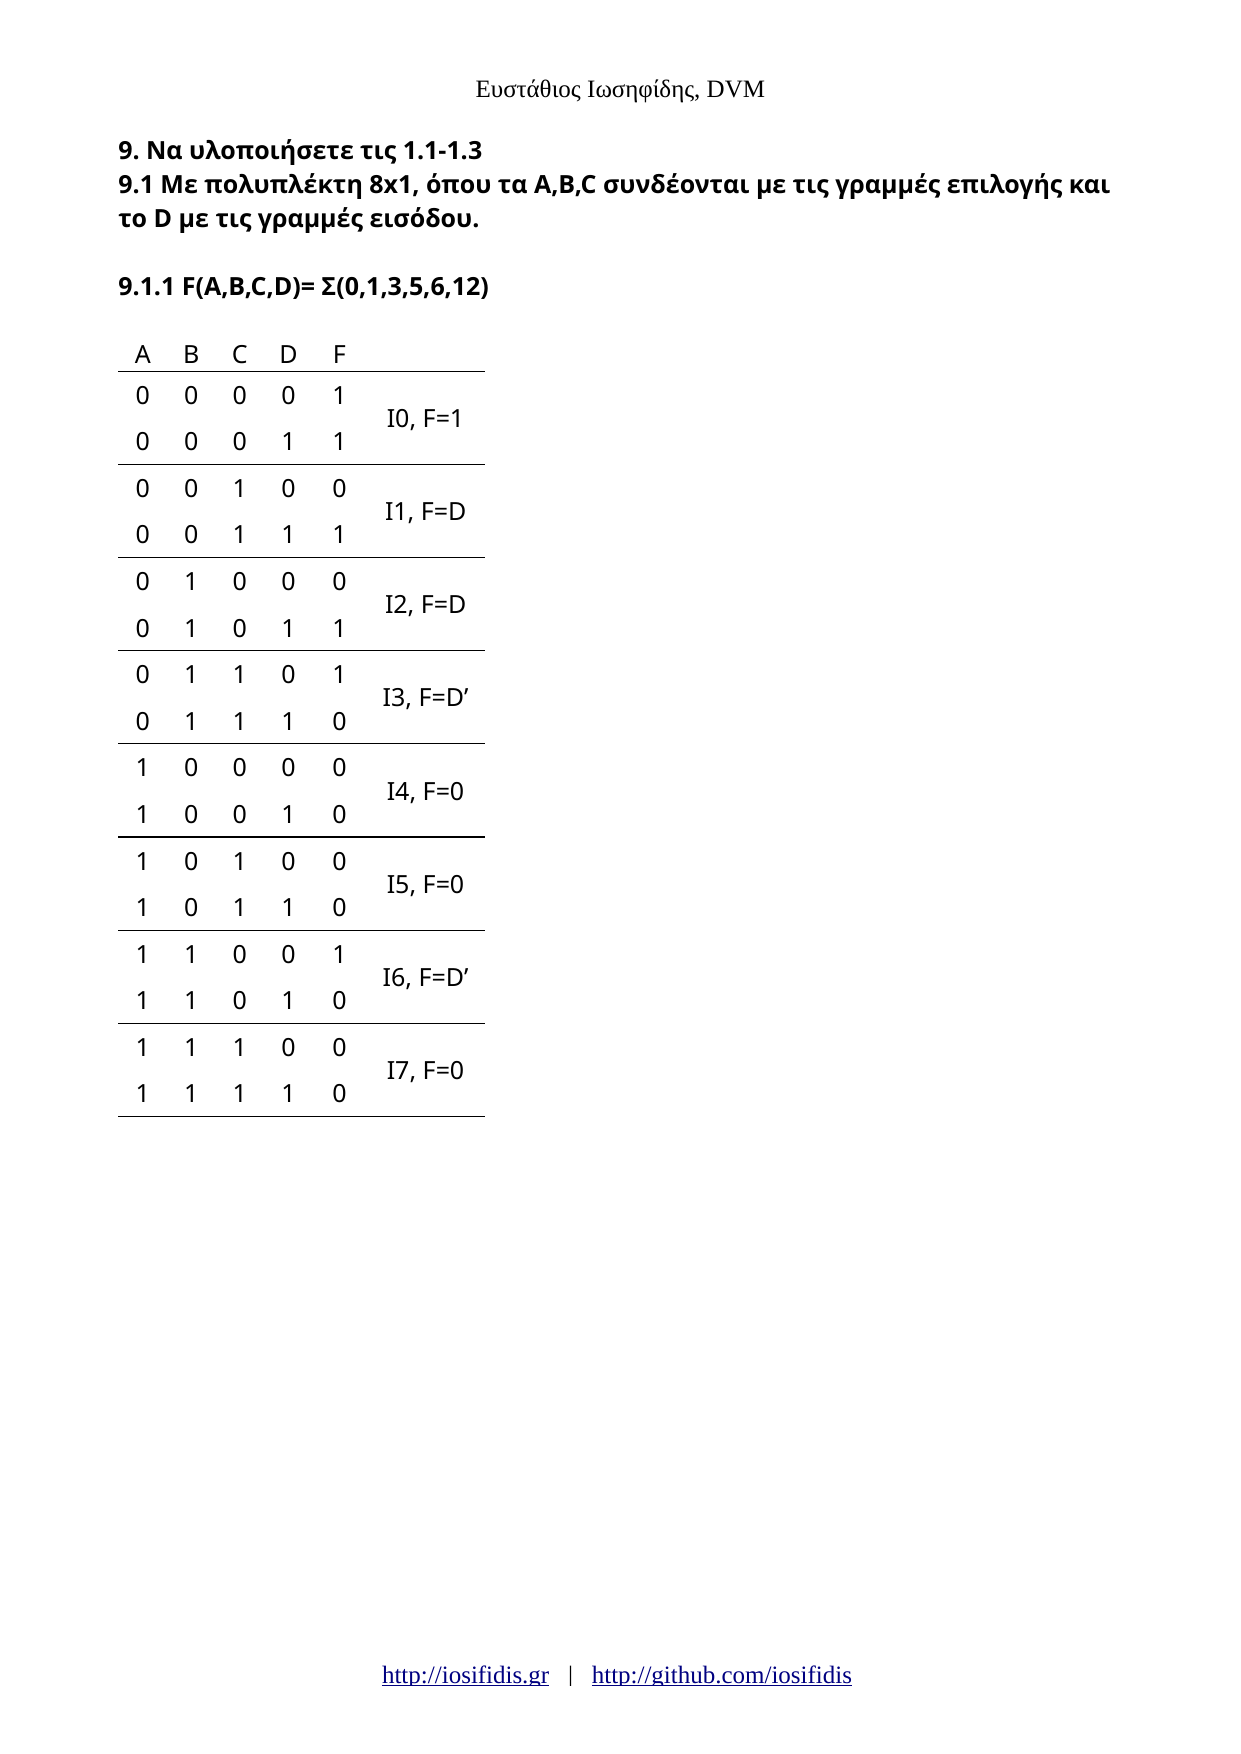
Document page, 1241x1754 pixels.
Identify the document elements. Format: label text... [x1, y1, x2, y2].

table_cell 0 [313, 697, 366, 743]
text 9. Να υλοποιήσετε τις 1.1-1.3 [118, 132, 1122, 166]
table_cell 1 [118, 838, 167, 883]
table_cell 1 [167, 697, 215, 743]
table_cell 1 [215, 651, 264, 697]
table_cell 0 [313, 838, 366, 883]
table_cell 0 [215, 417, 264, 464]
table_cell 1 [264, 510, 312, 557]
table_cell 0 [118, 651, 167, 697]
table_cell 1 [313, 417, 366, 464]
text 9.1.1 F(A,B,C,D)= Σ(0,1,3,5,6,12) [118, 268, 1122, 303]
table_cell 0 [313, 558, 366, 603]
table_cell I6, F=D’ [366, 931, 485, 1023]
table_cell 1 [215, 1024, 264, 1069]
table_cell 0 [215, 558, 264, 603]
table_cell I1, F=D [366, 465, 485, 557]
table_cell 1 [118, 883, 167, 929]
table_cell 0 [264, 372, 312, 417]
table_cell 0 [264, 838, 312, 883]
table_cell 1 [167, 1069, 215, 1116]
table_cell 0 [167, 372, 215, 417]
table_cell 1 [264, 883, 312, 929]
table_header [366, 337, 485, 371]
table_cell 0 [313, 976, 366, 1023]
text 9.1 Με πολυπλέκτη 8x1, όπου τα A,B,C συνδέονται με τις γραμμές επιλογής και το D με τις γραμμές εισόδου. [118, 166, 1122, 234]
table_cell 1 [264, 1069, 312, 1116]
table_cell 0 [264, 1024, 312, 1069]
table_header C [215, 337, 264, 371]
table_cell 1 [118, 790, 167, 836]
table_cell 0 [215, 604, 264, 650]
table_cell 1 [313, 604, 366, 650]
table_cell 0 [118, 372, 167, 417]
table_cell 0 [118, 417, 167, 464]
table_cell 1 [118, 1069, 167, 1116]
table_cell 1 [313, 931, 366, 976]
table_cell I5, F=0 [366, 838, 485, 929]
table_cell 1 [167, 604, 215, 650]
table_cell 0 [313, 790, 366, 836]
table_cell 1 [215, 883, 264, 929]
table_cell 1 [167, 976, 215, 1023]
table_cell I2, F=D [366, 558, 485, 650]
table_cell 0 [264, 651, 312, 697]
table_cell 1 [313, 510, 366, 557]
table_cell 0 [313, 883, 366, 929]
table_cell I7, F=0 [366, 1024, 485, 1116]
table_cell 0 [167, 465, 215, 510]
table_cell I4, F=0 [366, 744, 485, 836]
table_cell 0 [167, 790, 215, 836]
table_cell 1 [264, 604, 312, 650]
table_cell 0 [264, 558, 312, 603]
table_cell 0 [215, 372, 264, 417]
table_cell 1 [118, 1024, 167, 1069]
table_cell 0 [313, 1024, 366, 1069]
table_cell I0, F=1 [366, 372, 485, 464]
table_cell 0 [313, 465, 366, 510]
table_cell 0 [313, 1069, 366, 1116]
table_cell 0 [264, 931, 312, 976]
table_cell 1 [313, 372, 366, 417]
table_cell 0 [167, 744, 215, 790]
table_cell 1 [167, 558, 215, 603]
table_cell 1 [264, 417, 312, 464]
table_header F [313, 337, 366, 371]
table_header B [167, 337, 215, 371]
table_header A [118, 337, 167, 371]
table_cell I3, F=D’ [366, 651, 485, 743]
table_cell 1 [167, 1024, 215, 1069]
table_cell 1 [167, 651, 215, 697]
table_cell 1 [264, 697, 312, 743]
table_cell 0 [167, 417, 215, 464]
table_cell 1 [215, 697, 264, 743]
table_cell 0 [215, 976, 264, 1023]
table_cell 0 [313, 744, 366, 790]
table_cell 0 [264, 744, 312, 790]
table_cell 0 [118, 697, 167, 743]
table_cell 0 [118, 558, 167, 603]
table_cell 1 [215, 510, 264, 557]
table_cell 0 [118, 465, 167, 510]
table_cell 1 [118, 976, 167, 1023]
table_cell 0 [215, 931, 264, 976]
table_cell 0 [167, 838, 215, 883]
table_header D [264, 337, 312, 371]
table_cell 1 [167, 931, 215, 976]
table_cell 1 [215, 465, 264, 510]
table_cell 1 [118, 744, 167, 790]
table_cell 1 [264, 790, 312, 836]
table_cell 0 [167, 883, 215, 929]
table_cell 1 [118, 931, 167, 976]
table_cell 1 [264, 976, 312, 1023]
table_cell 0 [118, 510, 167, 557]
table_cell 1 [215, 838, 264, 883]
table_cell 0 [264, 465, 312, 510]
table_cell 0 [215, 790, 264, 836]
table_cell 0 [215, 744, 264, 790]
table_cell 0 [167, 510, 215, 557]
table_cell 0 [118, 604, 167, 650]
table_cell 1 [313, 651, 366, 697]
table_cell 1 [215, 1069, 264, 1116]
